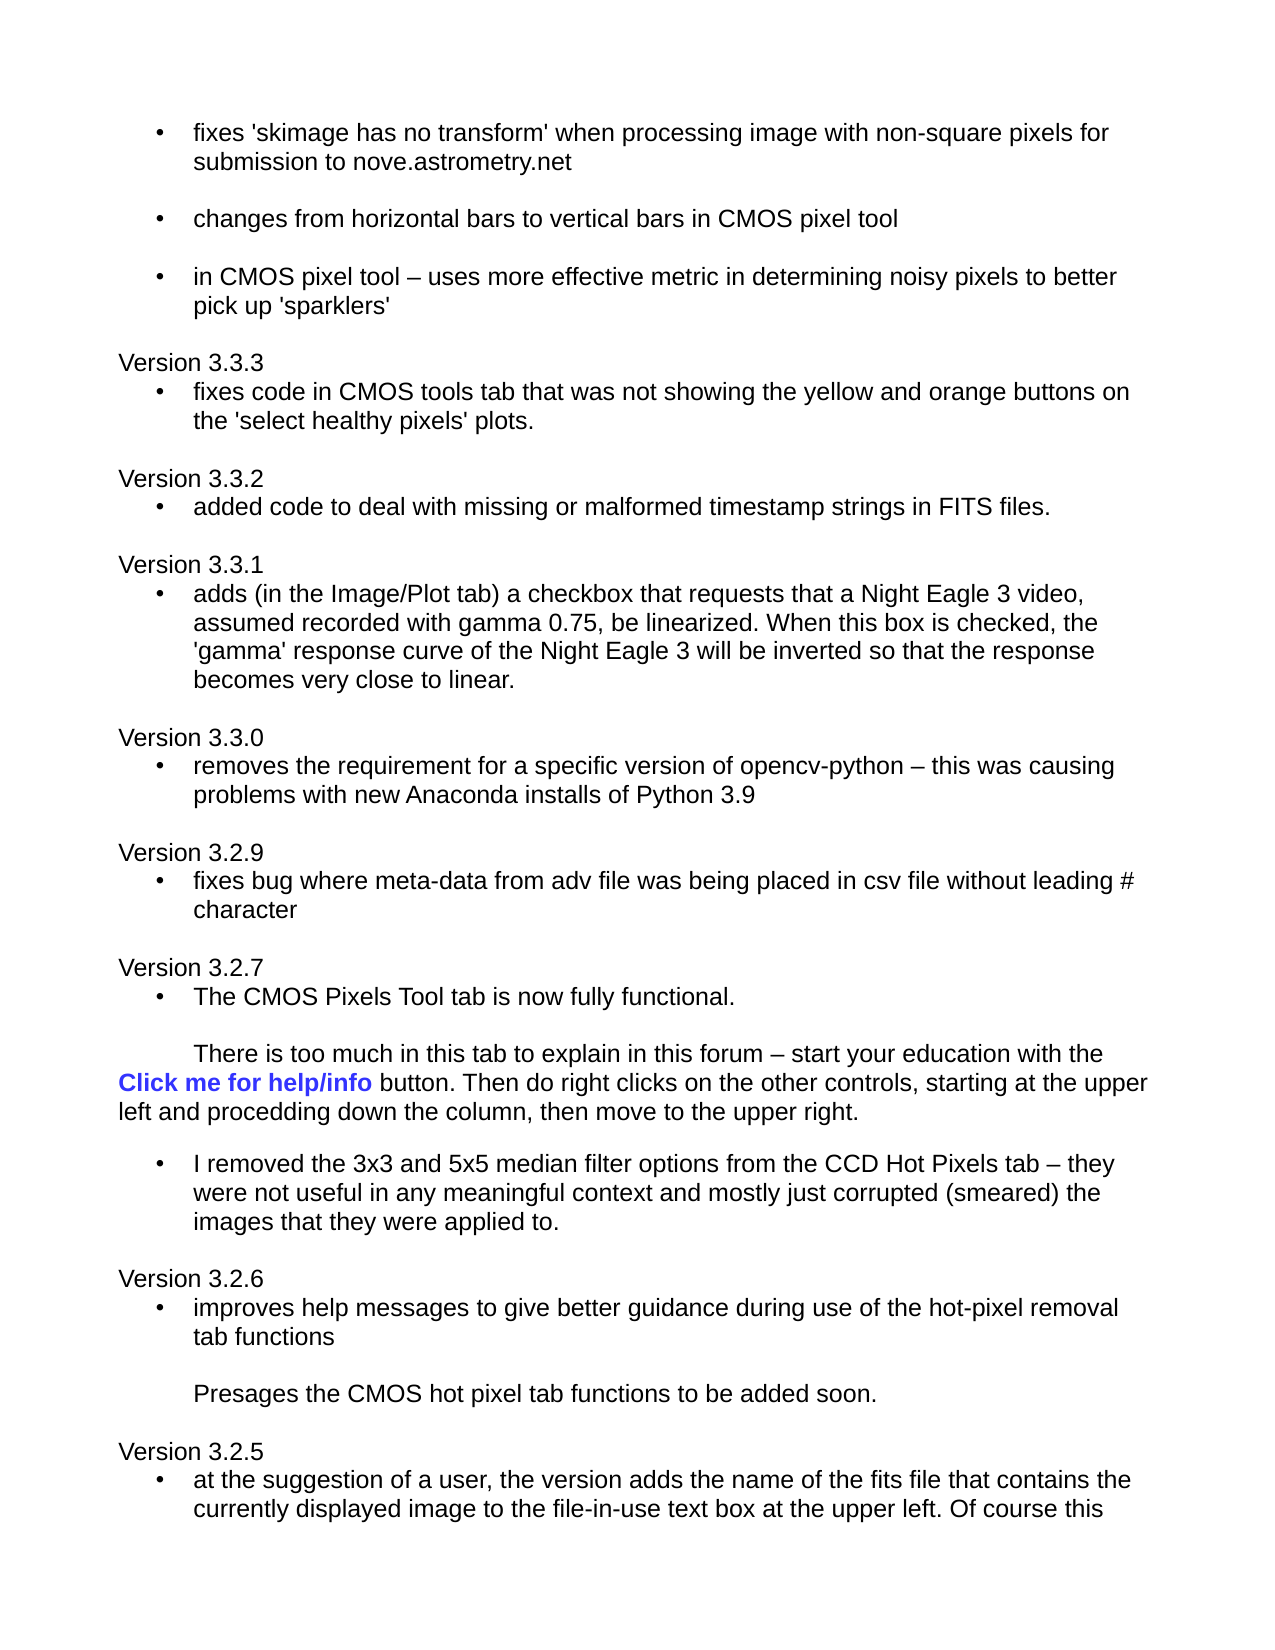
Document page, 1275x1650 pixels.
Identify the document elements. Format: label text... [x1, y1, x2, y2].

text Version 3.2.9 [118, 838, 1157, 866]
list in CMOS pixel tool – uses more effective metric in determining noisy pixels to better pick up 'sparklers' [156, 262, 1157, 348]
list changes from horizontal bars to vertical bars in CMOS pixel tool [156, 204, 1157, 262]
text Version 3.3.2 [118, 463, 1157, 492]
list fixes bug where meta-data from adv file was being placed in csv file without leading # character [156, 866, 1157, 953]
text Version 3.3.0 [118, 722, 1157, 751]
text Version 3.3.1 [118, 550, 1157, 579]
text Version 3.2.7 [118, 953, 1157, 981]
list I removed the 3x3 and 5x5 median filter options from the CCD Hot Pixels tab – they were not useful in any meaningful context and mostly just corrupted (smeared) the images that they were applied to. [156, 1149, 1157, 1264]
list adds (in the Image/Plot tab) a checkbox that requests that a Night Eagle 3 video, assumed recorded with gamma 0.75, be linearized. When this box is checked, the 'gamma' response curve of the Night Eagle 3 will be inverted so that the response becomes very close to linear. [156, 579, 1157, 694]
text Version 3.2.6 [118, 1264, 1157, 1293]
list fixes 'skimage has no transform' when processing image with non-square pixels for submission to nove.astrometry.net [156, 118, 1157, 204]
text Version 3.2.5 [118, 1437, 1157, 1465]
list added code to deal with missing or malformed timestamp strings in FITS files. [156, 492, 1157, 550]
text Version 3.3.3 [118, 348, 1157, 377]
list at the suggestion of a user, the version adds the name of the fits file that contains the currently displayed image to the file-in-use text box at the upper left. Of course this [156, 1465, 1157, 1523]
text Click me for help/info button. Then do right clicks on the other controls, starting at the upper left and procedding down the column, then move to the upper right. [118, 1068, 1157, 1149]
list The CMOS Pixels Tool tab is now fully functional. There is too much in this tab to explain in this forum – start your education with the [156, 981, 1157, 1068]
list improves help messages to give better guidance during use of the hot-pixel removal tab functions Presages the CMOS hot pixel tab functions to be added soon. [156, 1293, 1157, 1437]
list fixes code in CMOS tools tab that was not showing the yellow and orange buttons on the 'select healthy pixels' plots. [156, 377, 1157, 435]
list removes the requirement for a specific version of opencv-python – this was causing problems with new Anaconda installs of Python 3.9 [156, 751, 1157, 838]
